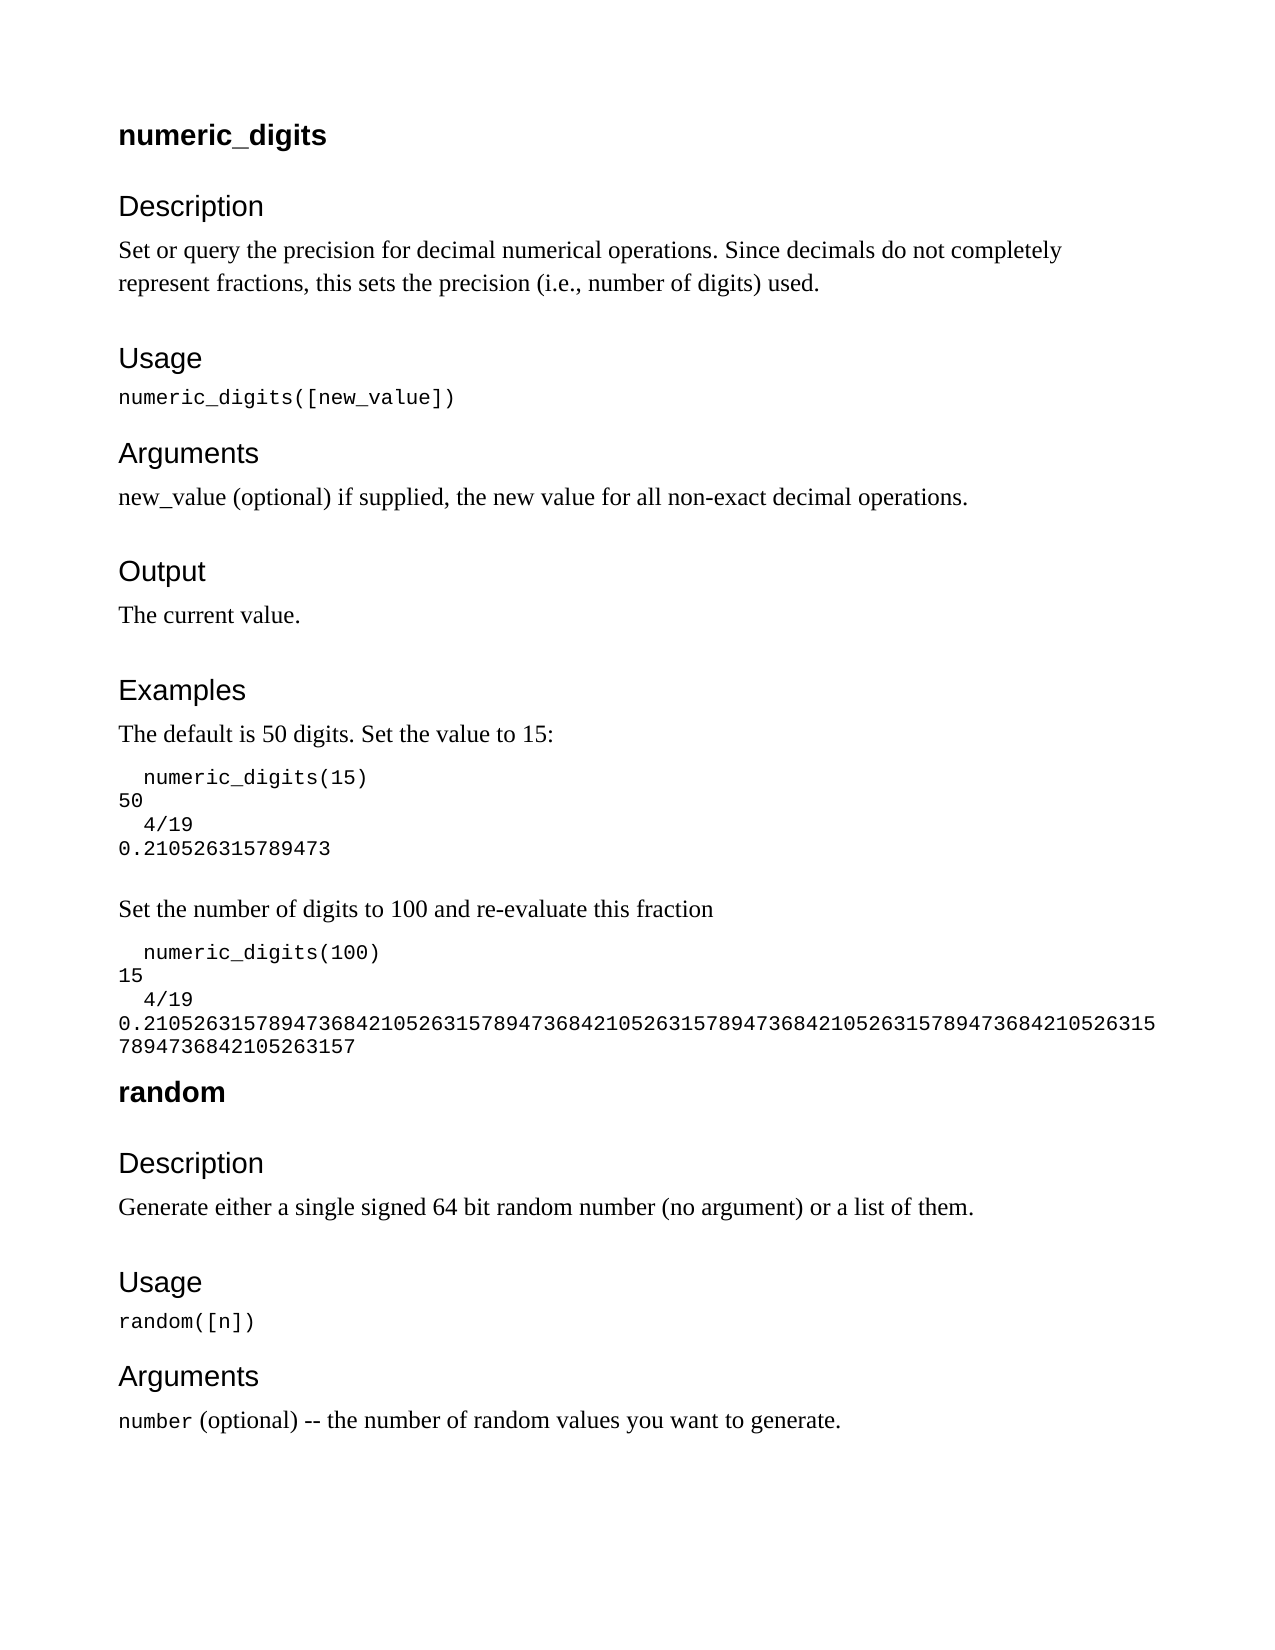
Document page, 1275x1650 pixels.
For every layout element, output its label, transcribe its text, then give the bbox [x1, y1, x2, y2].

text numeric_digits(100) [118, 942, 1157, 966]
text 0.210526315789473 [118, 838, 1157, 861]
subtitle Usage [118, 1264, 1157, 1298]
text Generate either a single signed 64 bit random number (no argument) or a list of them. [118, 1192, 1157, 1221]
subtitle Description [118, 189, 1157, 223]
text random([n]) [118, 1311, 1157, 1334]
text numeric_digits(15) [118, 767, 1157, 790]
text numeric_digits([new_value]) [118, 387, 1157, 411]
text The current value. [118, 600, 1157, 629]
subtitle Arguments [118, 436, 1157, 469]
text 4/19 [118, 814, 1157, 838]
subtitle random [118, 1075, 1157, 1108]
text number (optional) -- the number of random values you want to generate. [118, 1405, 1157, 1435]
text new_value (optional) if supplied, the new value for all non-exact decimal operations. [118, 482, 1157, 511]
subtitle Usage [118, 341, 1157, 374]
text Set the number of digits to 100 and re-evaluate this fraction [118, 861, 1157, 923]
subtitle Examples [118, 673, 1157, 707]
subtitle Arguments [118, 1359, 1157, 1393]
text 0.2105263157894736842105263157894736842105263157894736842105263157894736842105263157894736842105263157 [118, 1013, 1157, 1060]
subtitle Output [118, 554, 1157, 588]
text The default is 50 digits. Set the value to 15: [118, 719, 1157, 748]
text 4/19 [118, 989, 1157, 1013]
text 15 [118, 966, 1157, 989]
subtitle Description [118, 1146, 1157, 1179]
subtitle numeric_digits [118, 118, 1157, 152]
text 50 [118, 790, 1157, 814]
text Set or query the precision for decimal numerical operations. Since decimals do not completely represent fractions, this sets the precision (i.e., number of digits) used. [118, 235, 1157, 297]
